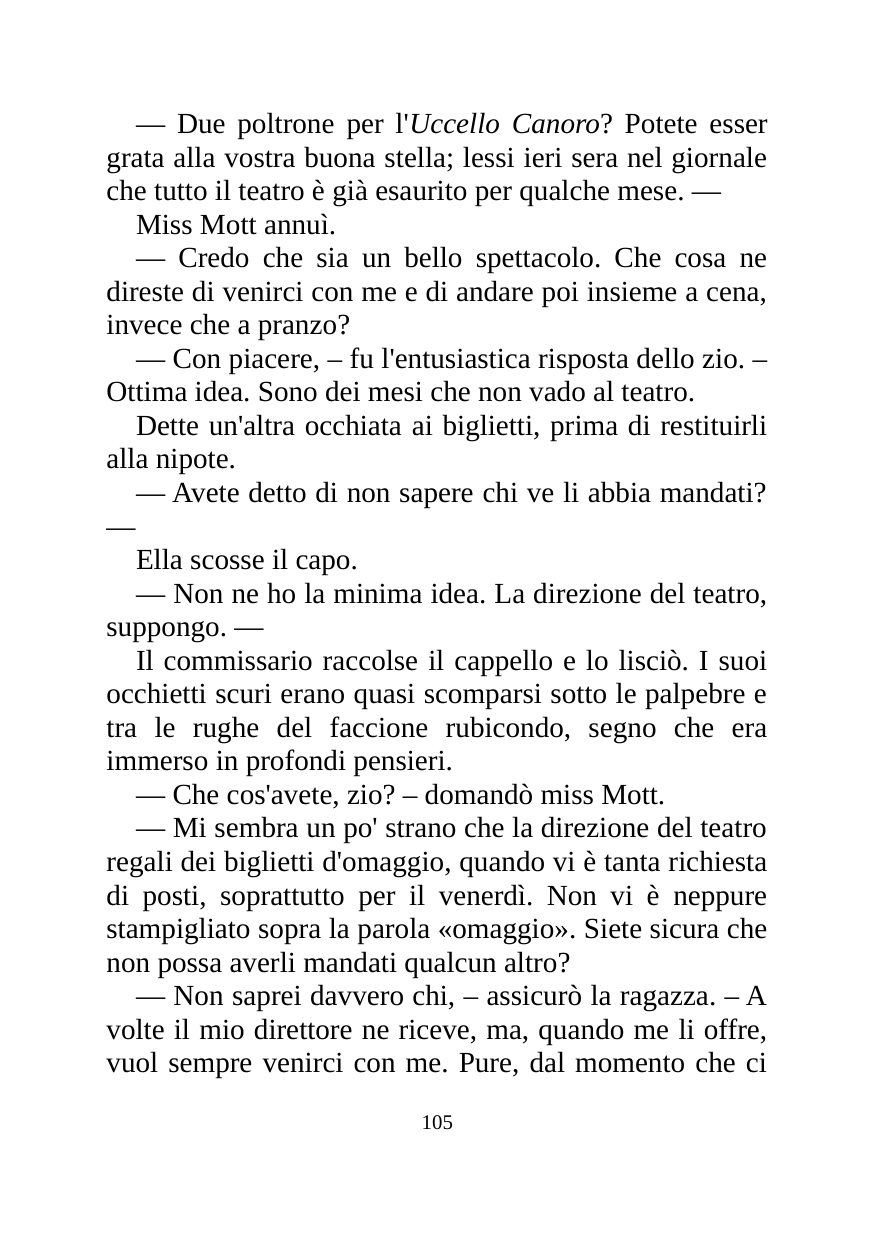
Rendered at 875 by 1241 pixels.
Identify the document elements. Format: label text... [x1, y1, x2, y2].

text — Che cos'avete, zio? – domandò miss Mott. [106, 777, 768, 811]
text Miss Mott annuì. [106, 207, 768, 240]
text — Credo che sia un bello spettacolo. Che cosa ne direste di venirci con me e di andare poi insieme a cena, invece che a pranzo? [106, 240, 768, 341]
text — Con piacere, – fu l'entusiastica risposta dello zio. – Ottima idea. Sono dei mesi che non vado al teatro. [106, 341, 768, 408]
text Ella scosse il capo. [106, 542, 768, 576]
text Dette un'altra occhiata ai biglietti, prima di restituirli alla nipote. [106, 408, 768, 475]
text — Non ne ho la minima idea. La direzione del teatro, suppongo. — [106, 576, 768, 643]
text — Non saprei davvero chi, – assicurò la ragazza. – A volte il mio direttore ne riceve, ma, quando me li offre, vuol sempre venirci con me. Pure, dal momento che ci [106, 978, 768, 1079]
text — Due poltrone per l'Uccello Canoro? Potete esser grata alla vostra buona stella; lessi ieri sera nel giornale che tutto il teatro è già esaurito per qualche mese. — [106, 106, 768, 207]
text Il commissario raccolse il cappello e lo lisciò. I suoi occhietti scuri erano quasi scomparsi sotto le palpebre e tra le rughe del faccione rubicondo, segno che era immerso in profondi pensieri. [106, 643, 768, 777]
text — Avete detto di non sapere chi ve li abbia mandati? — [106, 475, 768, 542]
text — Mi sembra un po' strano che la direzione del teatro regali dei biglietti d'omaggio, quando vi è tanta richiesta di posti, soprattutto per il venerdì. Non vi è neppure stampigliato sopra la parola «omaggio». Siete sicura che non possa averli mandati qualcun altro? [106, 811, 768, 978]
